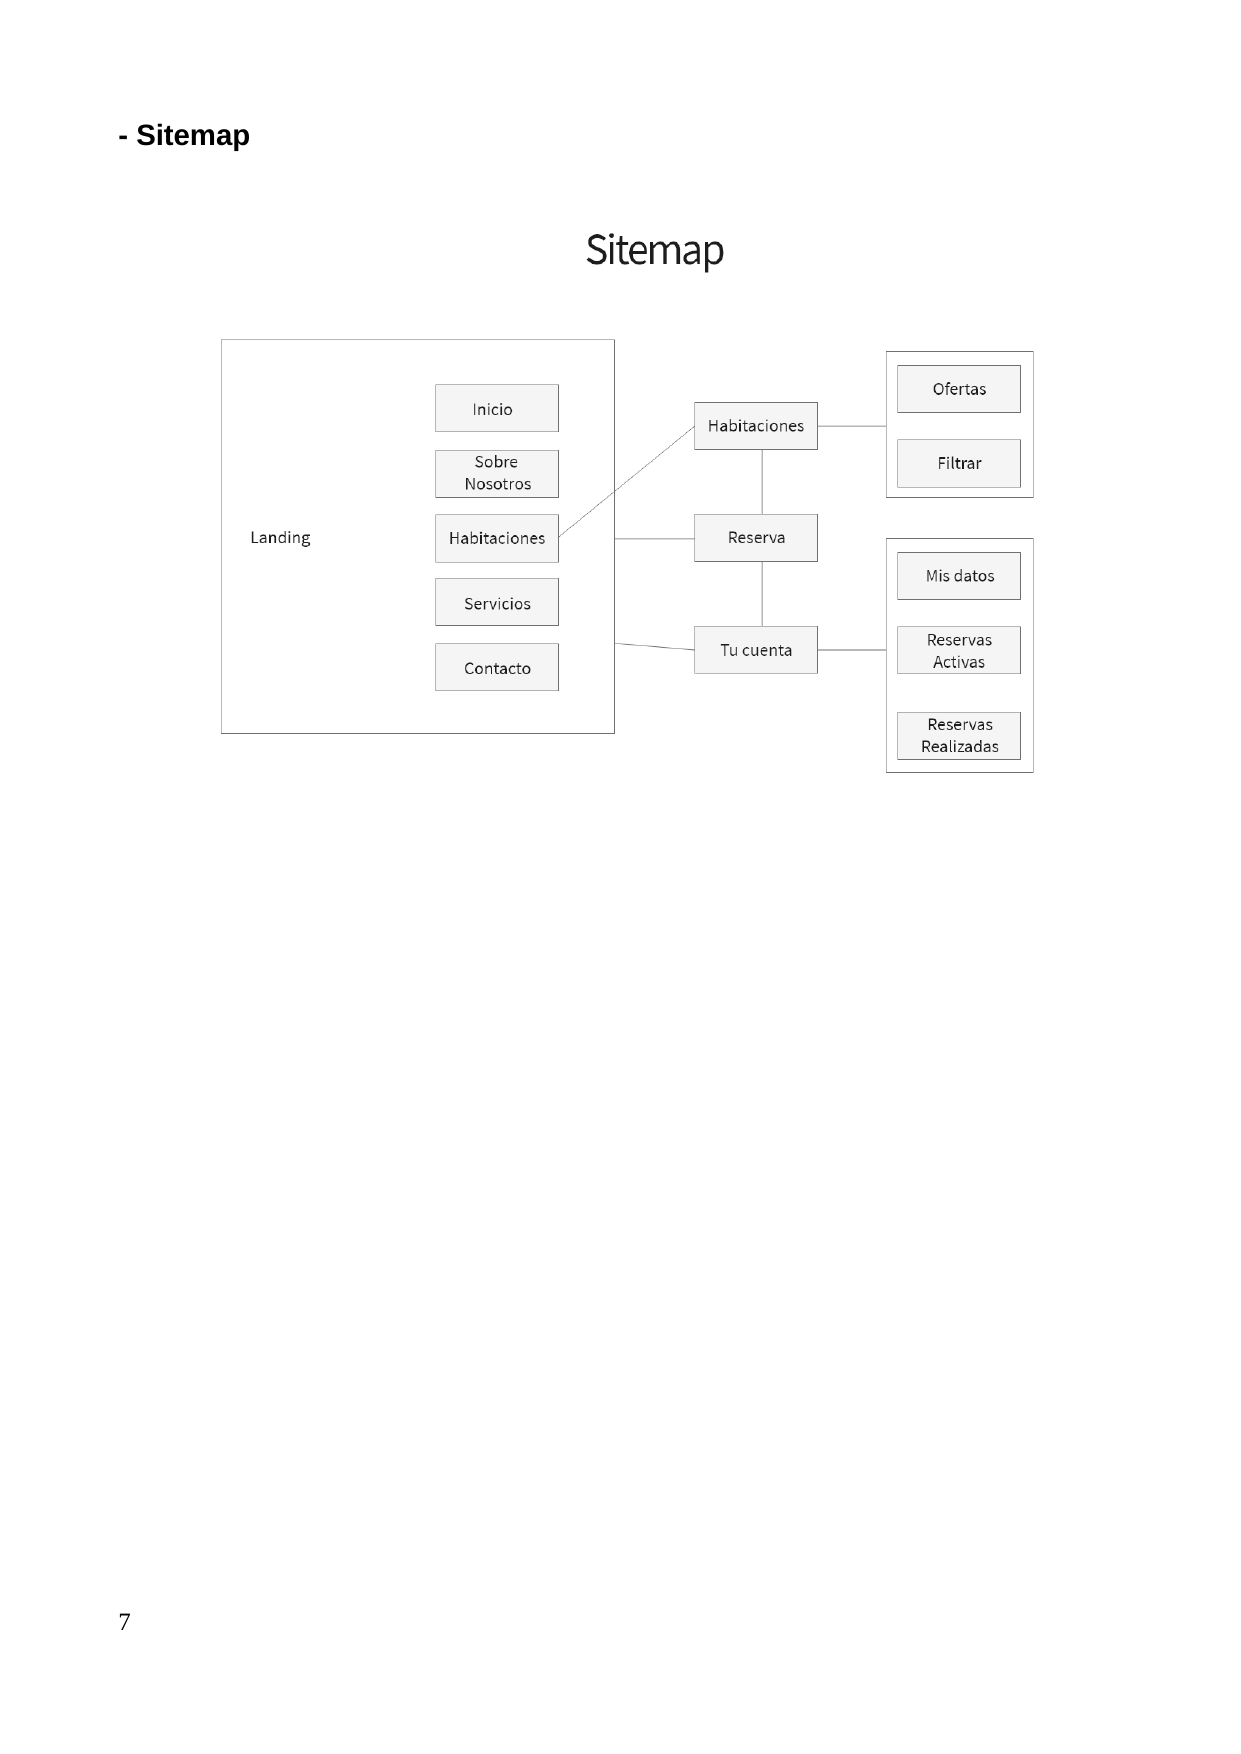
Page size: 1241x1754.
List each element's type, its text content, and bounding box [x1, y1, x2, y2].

subtitle - Sitemap [118, 118, 1122, 152]
picture [118, 164, 1123, 838]
